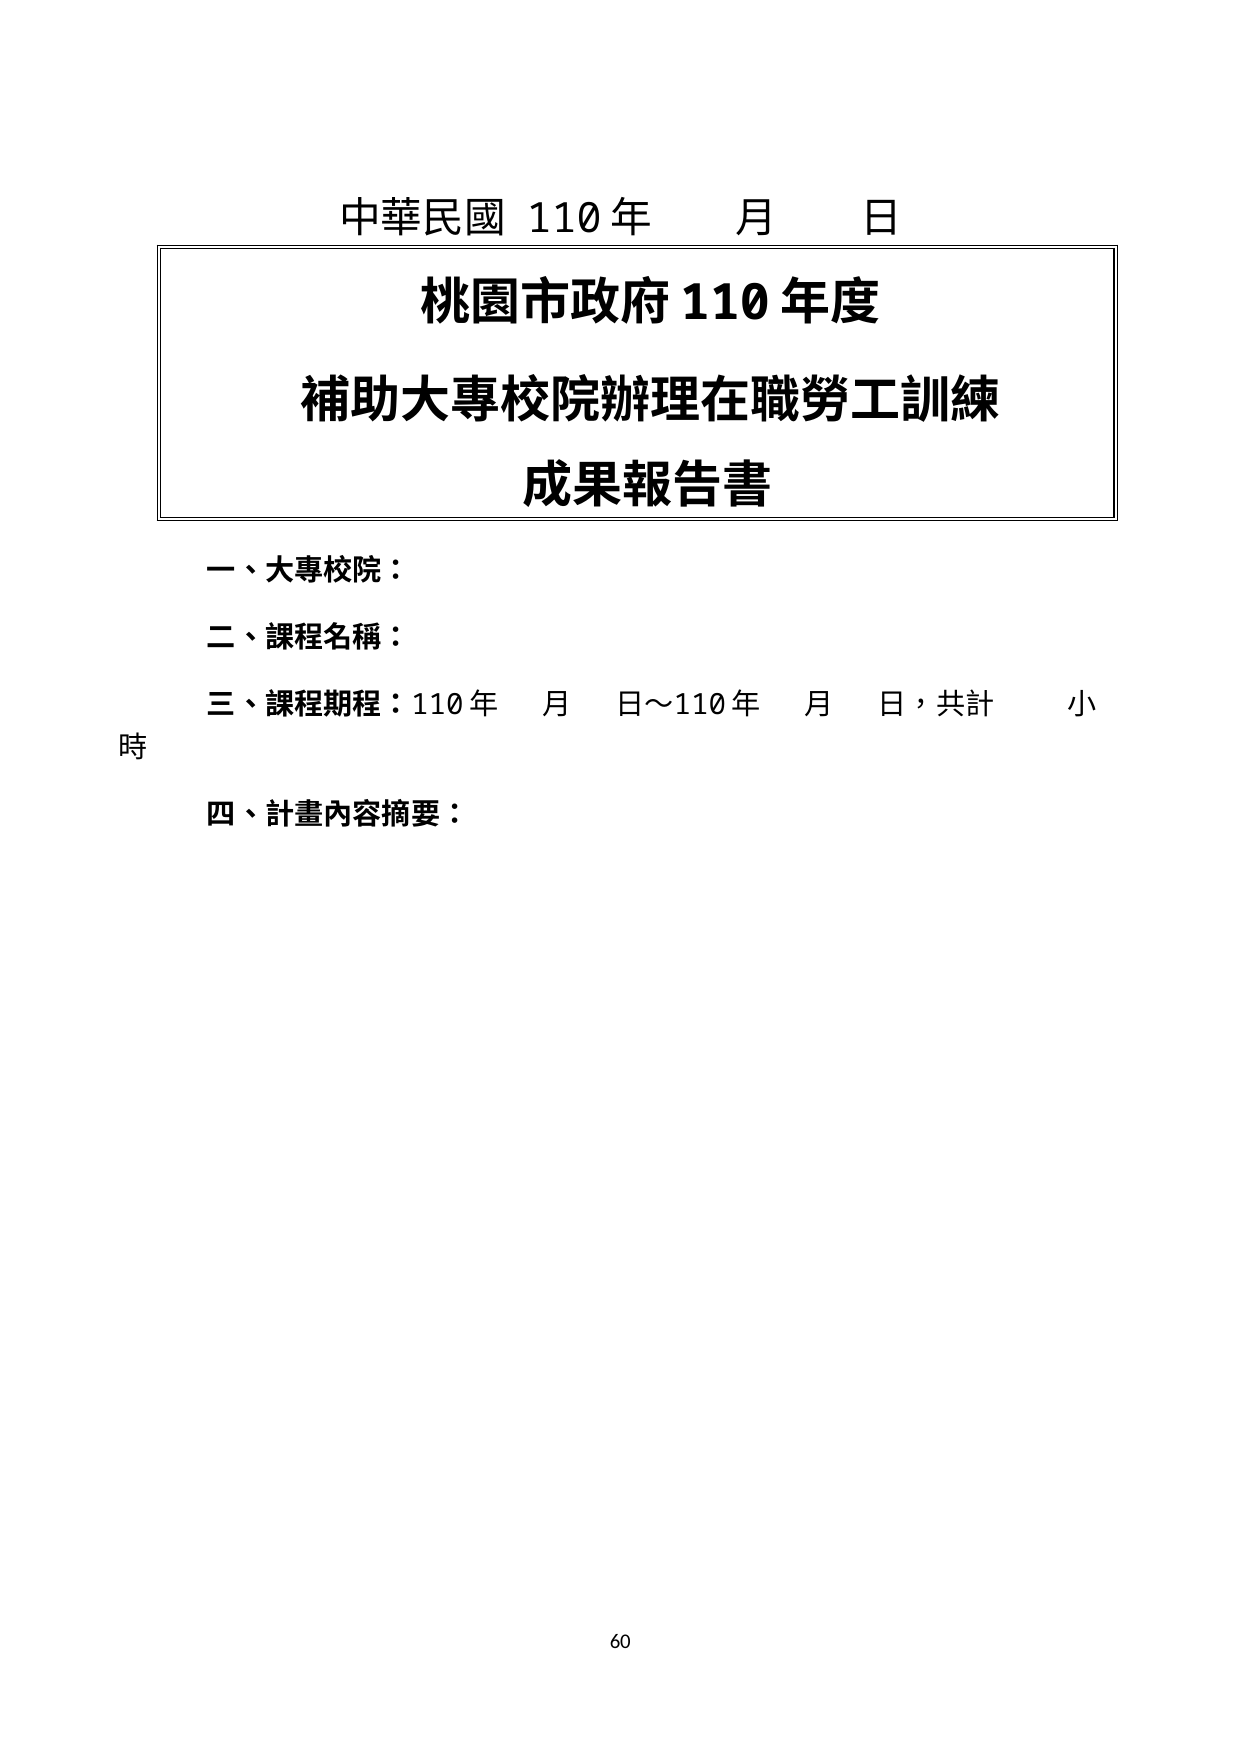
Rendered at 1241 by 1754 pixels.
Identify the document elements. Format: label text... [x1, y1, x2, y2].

table_header 桃園市政府110年度 補助大專校院辦理在職勞工訓練 成果報告書 [161, 249, 1113, 517]
text 一、大專校院： [118, 546, 1122, 589]
text 中華民國 110年 月 日 [118, 184, 1122, 244]
text 四、計畫內容摘要： [118, 791, 1122, 833]
text 三、課程期程：110年 月 日～110年 月 日，共計 小時 [118, 681, 1122, 766]
text 二、課程名稱： [118, 614, 1122, 656]
